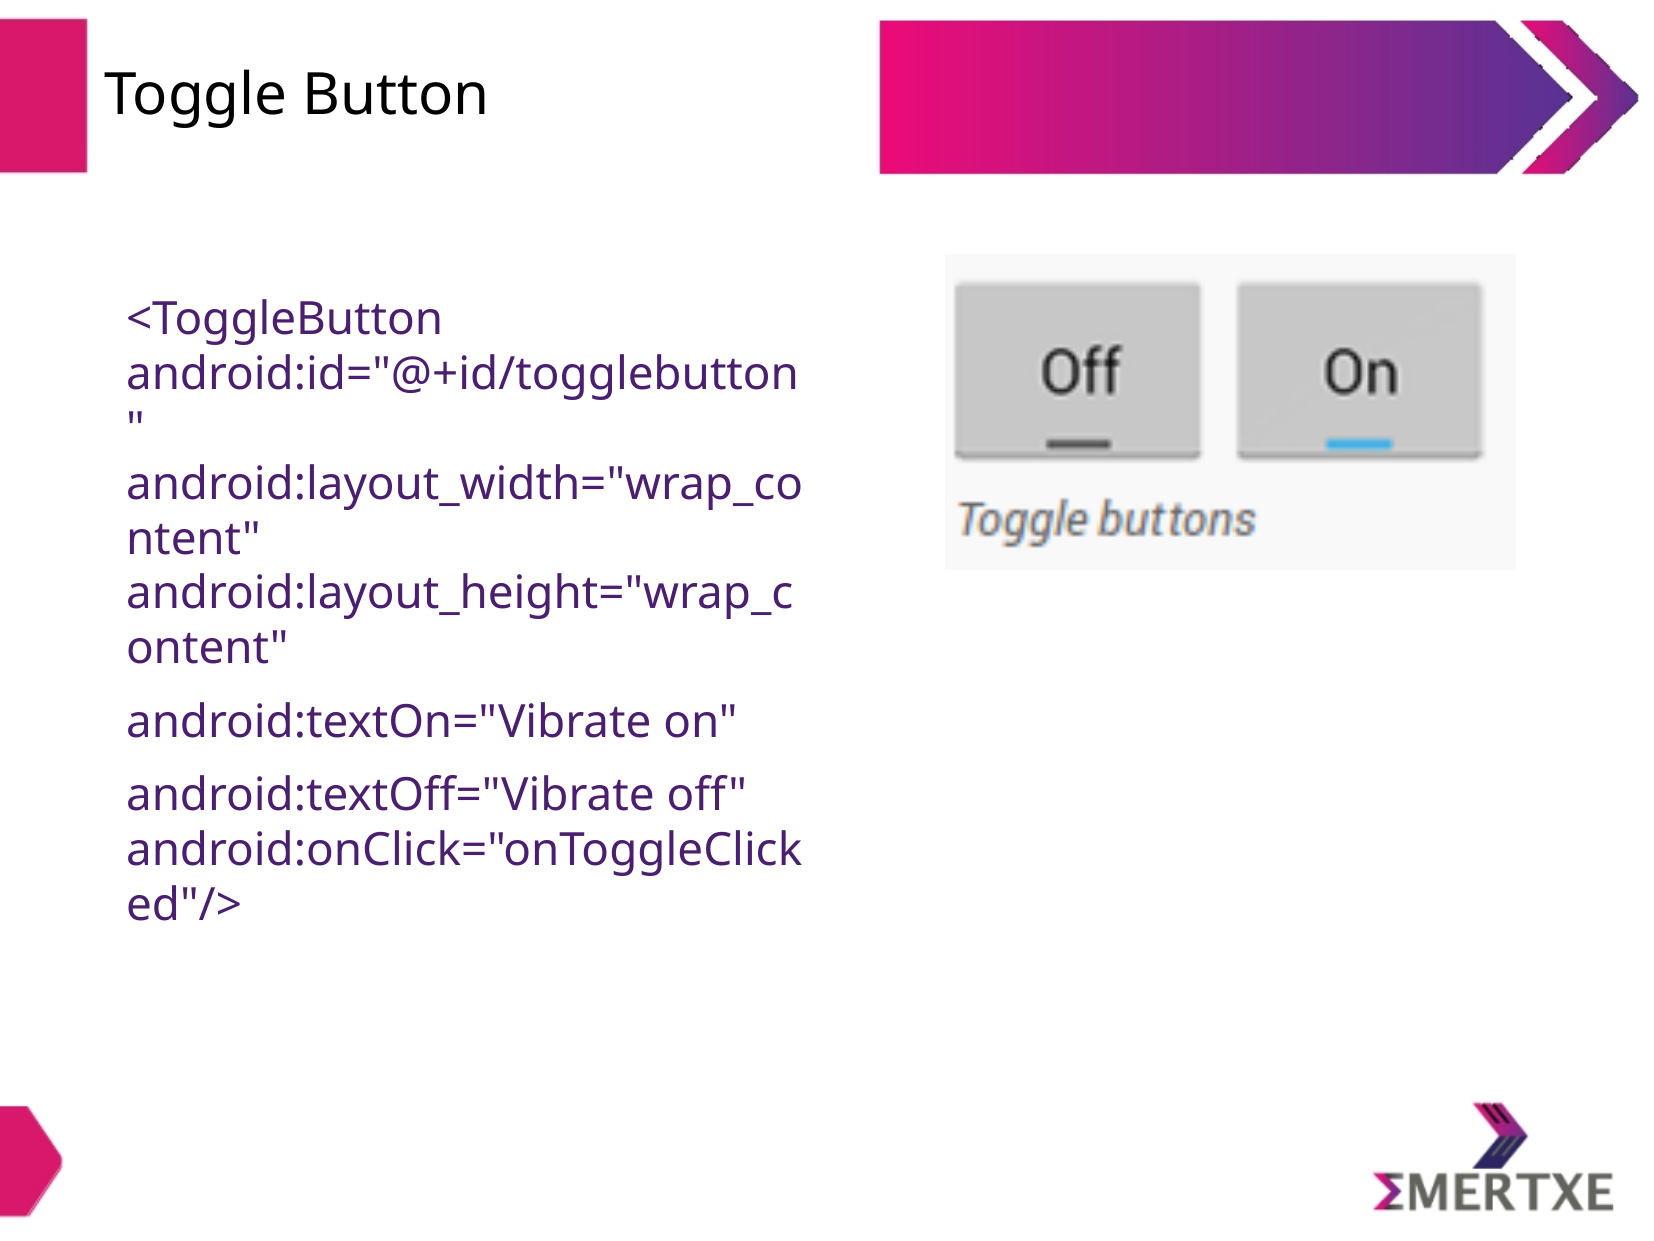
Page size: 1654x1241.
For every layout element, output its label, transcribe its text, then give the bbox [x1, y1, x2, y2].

picture [0, 0, 1654, 1241]
list <ToggleButton android:id="@+id/togglebutton" android:layout_width="wrap_content" android:layout_height="wrap_content" android:textOn="Vibrate on" android:textOff="Vibrate off" android:onClick="onToggleClicked"/> [55, 280, 822, 1001]
title Toggle Button [90, 15, 1654, 167]
